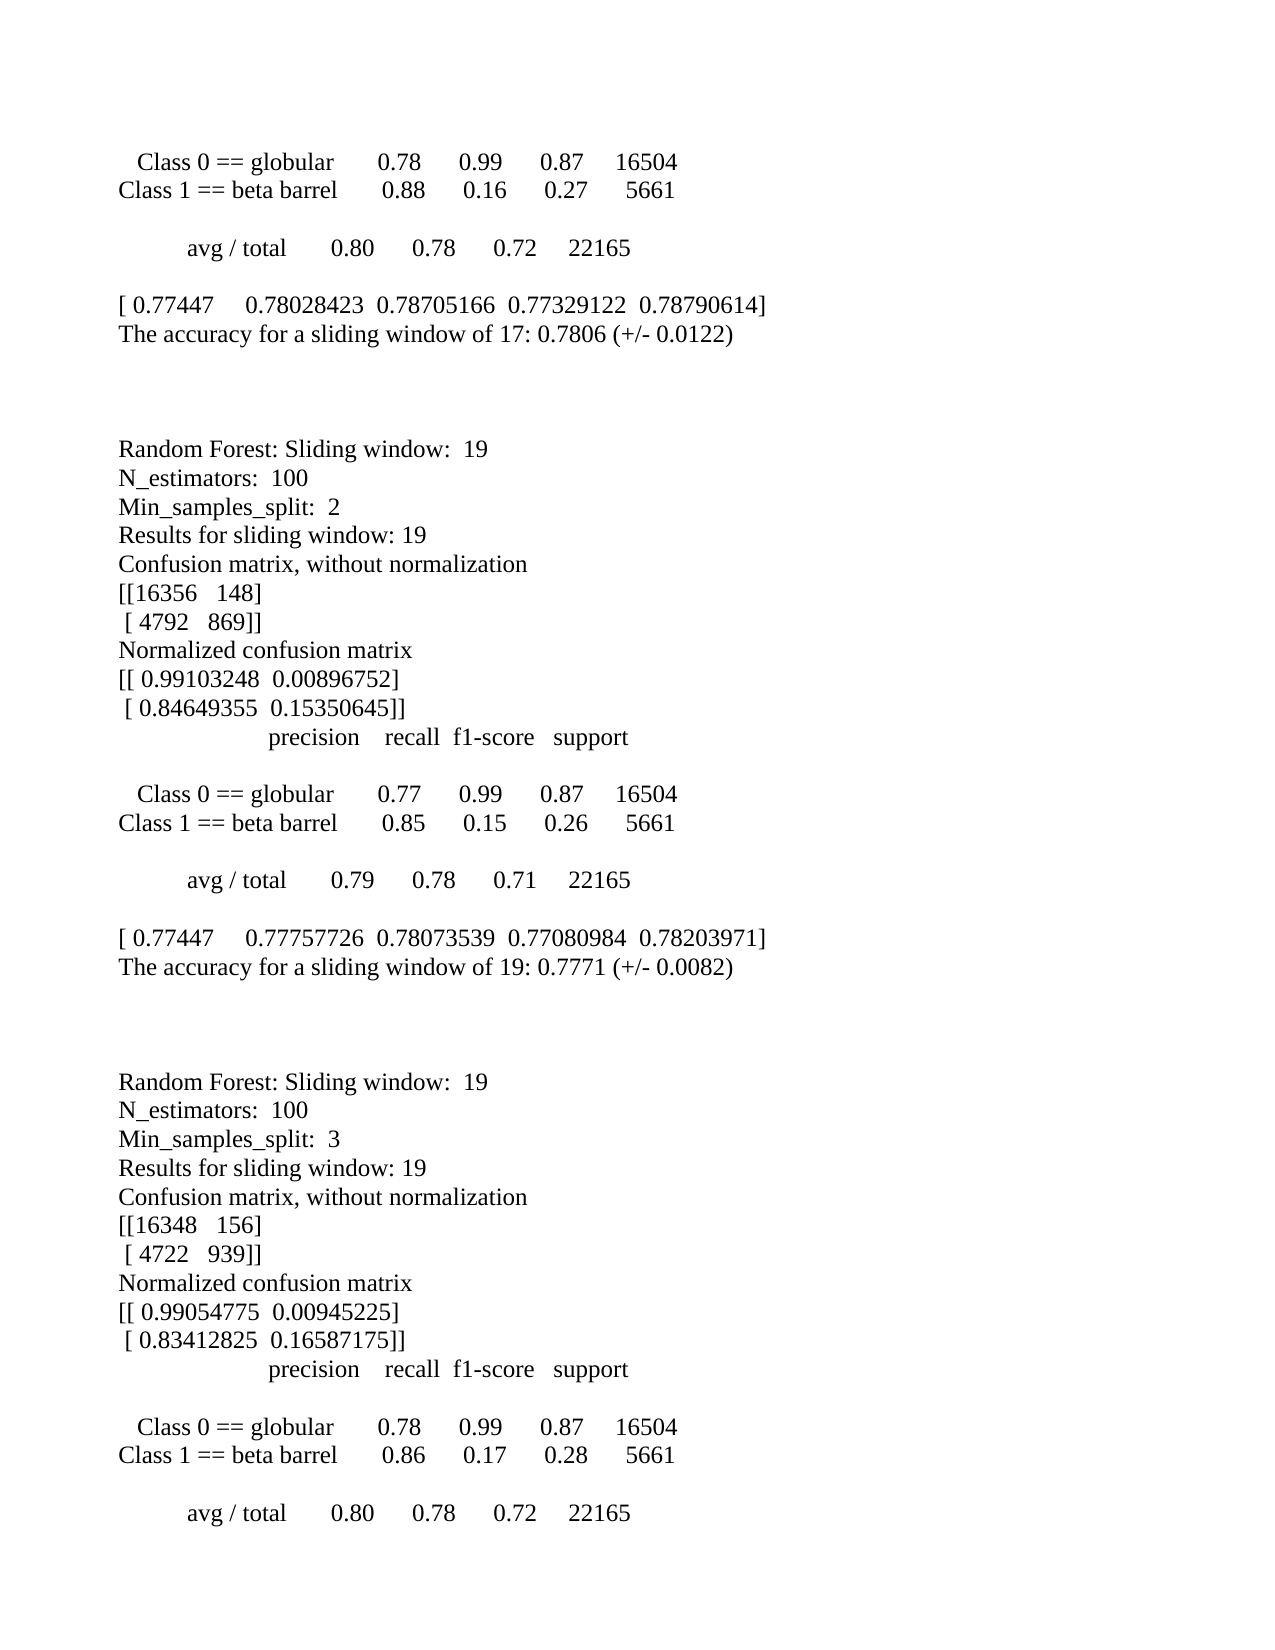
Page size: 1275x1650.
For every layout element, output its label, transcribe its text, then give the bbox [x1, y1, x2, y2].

text [ 0.84649355 0.15350645]] [118, 693, 1157, 722]
text N_estimators: 100 [118, 463, 1157, 492]
text Class 0 == globular 0.77 0.99 0.87 16504 [118, 779, 1157, 808]
text Results for sliding window: 19 [118, 1153, 1157, 1182]
text [ 4722 939]] [118, 1239, 1157, 1268]
text [[16356 148] [118, 578, 1157, 607]
text Confusion matrix, without normalization [118, 549, 1157, 578]
text avg / total 0.80 0.78 0.72 22165 [118, 233, 1157, 262]
text Class 1 == beta barrel 0.85 0.15 0.26 5661 [118, 808, 1157, 837]
text Class 0 == globular 0.78 0.99 0.87 16504 [118, 147, 1157, 176]
text Random Forest: Sliding window: 19 [118, 434, 1157, 463]
text Normalized confusion matrix [118, 1268, 1157, 1297]
text [ 0.77447 0.77757726 0.78073539 0.77080984 0.78203971] [118, 923, 1157, 952]
text [[ 0.99054775 0.00945225] [118, 1297, 1157, 1326]
text [[16348 156] [118, 1211, 1157, 1239]
text precision recall f1-score support [118, 1354, 1157, 1383]
text Class 1 == beta barrel 0.88 0.16 0.27 5661 [118, 176, 1157, 204]
text avg / total 0.80 0.78 0.72 22165 [118, 1498, 1157, 1527]
text [ 0.83412825 0.16587175]] [118, 1326, 1157, 1354]
text [ 0.77447 0.78028423 0.78705166 0.77329122 0.78790614] [118, 291, 1157, 319]
text Class 0 == globular 0.78 0.99 0.87 16504 [118, 1412, 1157, 1441]
text avg / total 0.79 0.78 0.71 22165 [118, 866, 1157, 894]
text [[ 0.99103248 0.00896752] [118, 664, 1157, 693]
text Normalized confusion matrix [118, 636, 1157, 664]
text N_estimators: 100 [118, 1096, 1157, 1124]
text Min_samples_split: 3 [118, 1124, 1157, 1153]
text Min_samples_split: 2 [118, 492, 1157, 521]
text Results for sliding window: 19 [118, 521, 1157, 549]
text Class 1 == beta barrel 0.86 0.17 0.28 5661 [118, 1441, 1157, 1469]
text [ 4792 869]] [118, 607, 1157, 636]
text The accuracy for a sliding window of 19: 0.7771 (+/- 0.0082) [118, 952, 1157, 981]
text The accuracy for a sliding window of 17: 0.7806 (+/- 0.0122) [118, 319, 1157, 348]
text precision recall f1-score support [118, 722, 1157, 751]
text Random Forest: Sliding window: 19 [118, 1067, 1157, 1096]
text Confusion matrix, without normalization [118, 1182, 1157, 1211]
